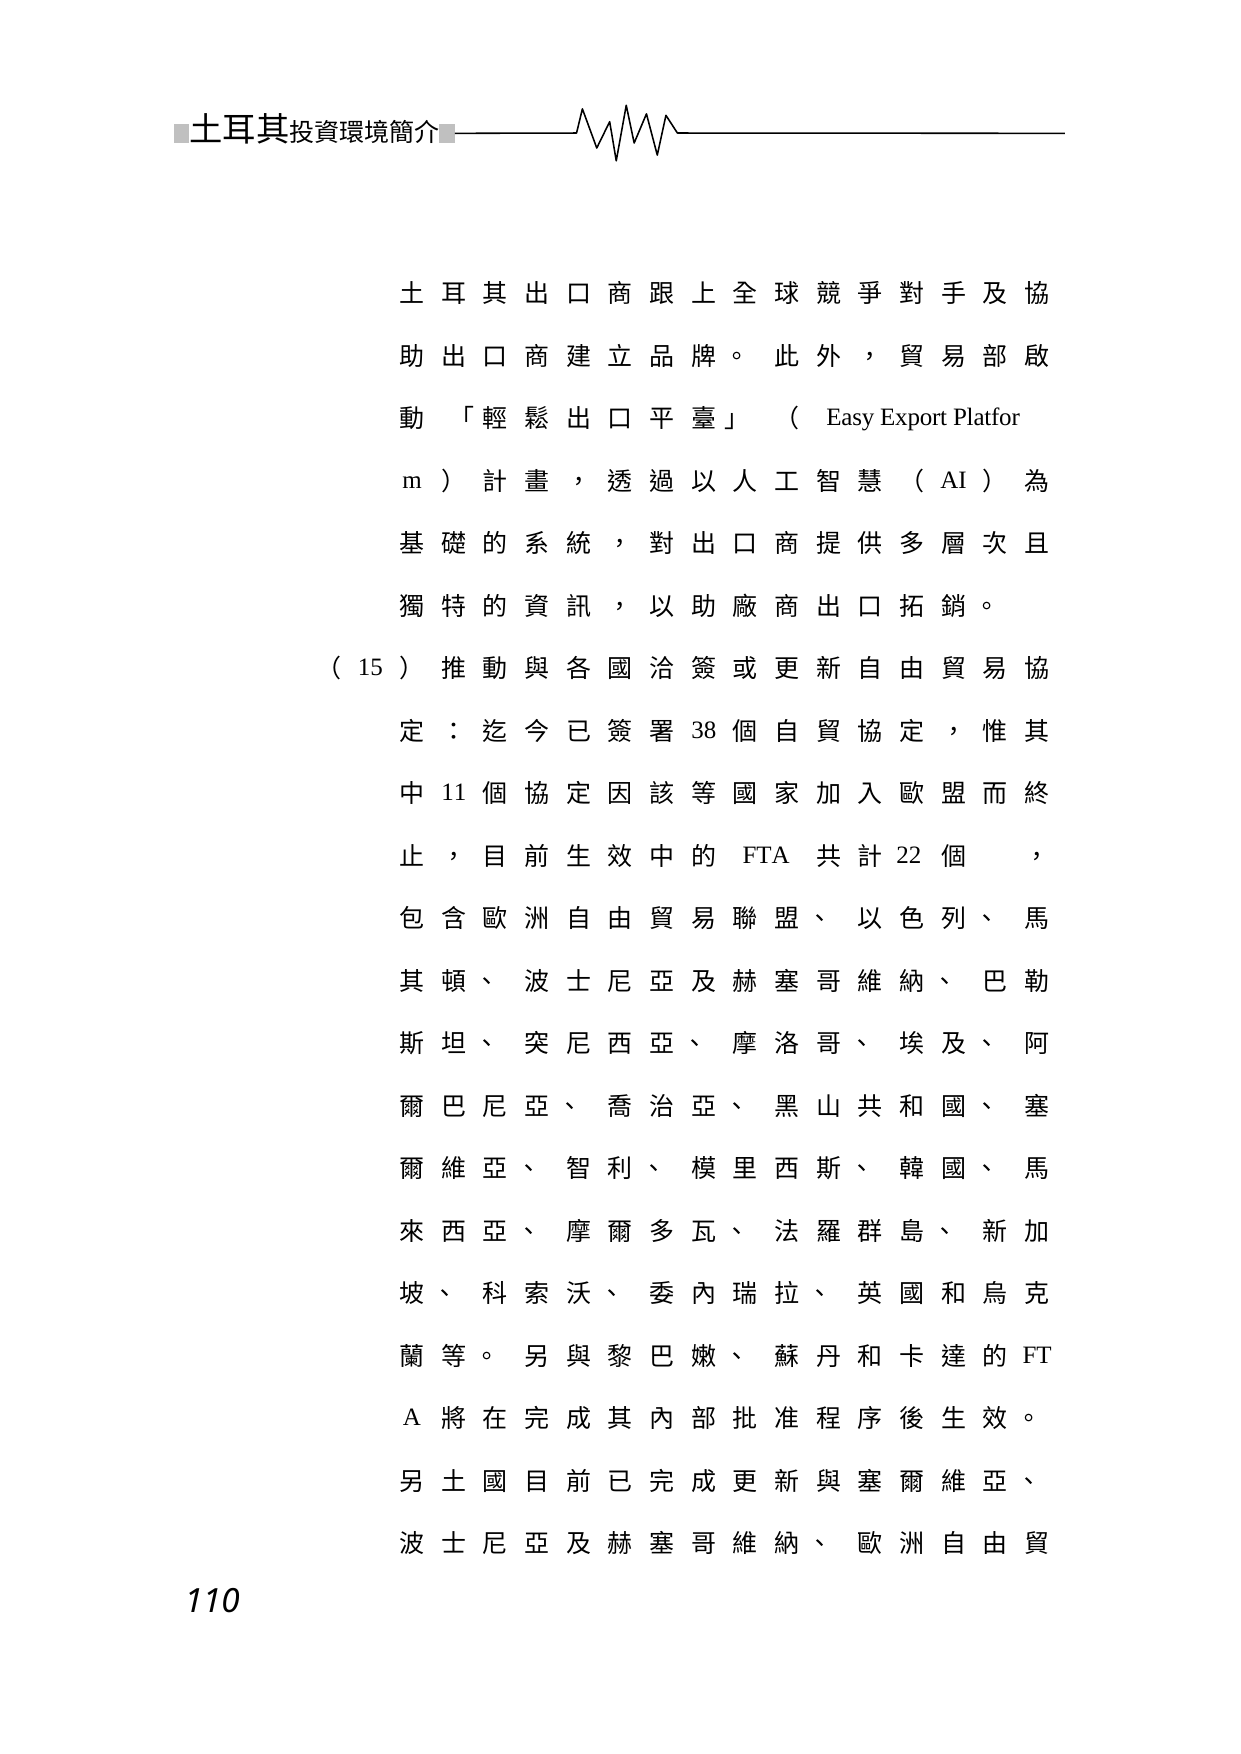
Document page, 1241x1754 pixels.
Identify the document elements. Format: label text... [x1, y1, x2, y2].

text 土耳其出口商跟上全球競爭對手及協助出口商建立品牌。此外，貿易部啟動「輕鬆出口平臺」（Easy Export Platform）計畫，透過以人工智慧（AI）為基礎的系統，對出口商提供多層次且獨特的資訊，以助廠商出口拓銷。 [293, 250, 1058, 625]
text （15）推動與各國洽簽或更新自由貿易協定：迄今已簽署38個自貿協定，惟其中11個協定因該等國家加入歐盟而終止，目前生效中的FTA共計22 個 ，包含歐洲自由貿易聯盟、以色列、馬其頓、波士尼亞及赫塞哥維納、巴勒斯坦、突尼西亞、摩洛哥、埃及、阿爾巴尼亞、喬治亞、黑山共和國、塞爾維亞、智利、模里西斯、韓國、馬來西亞、摩爾多瓦、法羅群島、新加坡、科索沃、委內瑞拉、英國和烏克蘭等。另與黎巴嫩、蘇丹和卡達的FTA將在完成其內部批准程序後生效。另土國目前已完成更新與塞爾維亞、波士尼亞及赫塞哥維納、歐洲自由貿 [293, 625, 1058, 1563]
